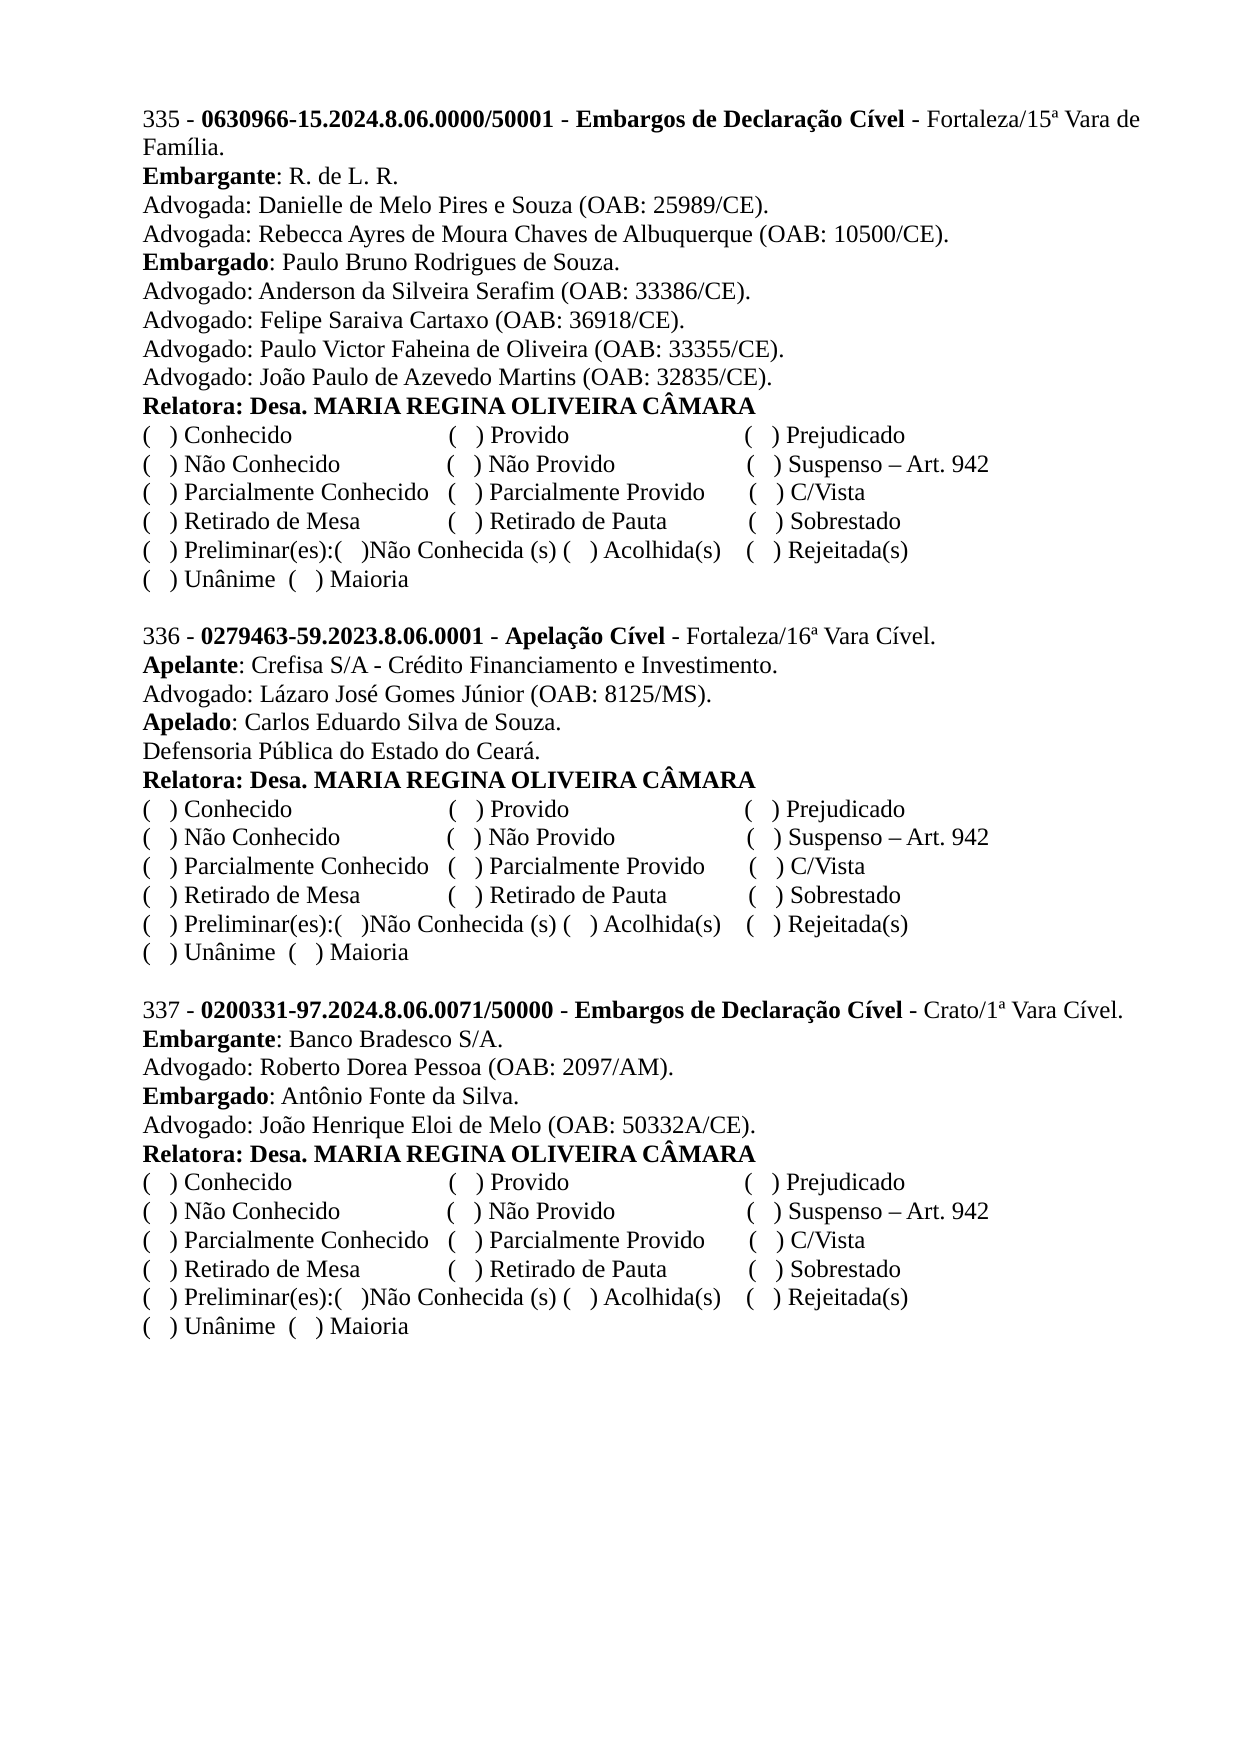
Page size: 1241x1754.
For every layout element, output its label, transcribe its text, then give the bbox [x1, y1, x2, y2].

text Embargado: Antônio Fonte da Silva. [142, 1081, 1141, 1110]
text Advogado: Paulo Victor Faheina de Oliveira (OAB: 33355/CE). [142, 334, 1141, 362]
text Embargado: Paulo Bruno Rodrigues de Souza. [142, 247, 1141, 276]
text ( ) Conhecido ( ) Provido ( ) Prejudicado [142, 794, 1141, 822]
text 337 - 0200331-97.2024.8.06.0071/50000 - Embargos de Declaração Cível - Crato/1ª Vara Cível. [142, 995, 1141, 1024]
text ( ) Unânime ( ) Maioria [142, 564, 1158, 592]
text 336 - 0279463-59.2023.8.06.0001 - Apelação Cível - Fortaleza/16ª Vara Cível. [142, 621, 1141, 650]
text ( ) Conhecido ( ) Provido ( ) Prejudicado [142, 420, 1141, 449]
text ( ) Parcialmente Conhecido ( ) Parcialmente Provido ( ) C/Vista [142, 477, 1158, 506]
text Advogada: Rebecca Ayres de Moura Chaves de Albuquerque (OAB: 10500/CE). [142, 219, 1141, 247]
text Advogado: Lázaro José Gomes Júnior (OAB: 8125/MS). [142, 679, 1141, 707]
text ( ) Não Conhecido ( ) Não Provido ( ) Suspenso – Art. 942 [142, 449, 1158, 477]
text ( ) Unânime ( ) Maioria [142, 937, 1158, 966]
text ( ) Não Conhecido ( ) Não Provido ( ) Suspenso – Art. 942 [142, 1196, 1158, 1225]
text Advogado: Roberto Dorea Pessoa (OAB: 2097/AM). [142, 1052, 1141, 1081]
text 335 - 0630966-15.2024.8.06.0000/50001 - Embargos de Declaração Cível - Fortaleza/15ª Vara de Família. [142, 104, 1141, 161]
text Advogado: João Paulo de Azevedo Martins (OAB: 32835/CE). [142, 362, 1141, 391]
text Apelado: Carlos Eduardo Silva de Souza. [142, 707, 1141, 736]
text ( ) Parcialmente Conhecido ( ) Parcialmente Provido ( ) C/Vista [142, 1225, 1158, 1254]
text ( ) Retirado de Mesa ( ) Retirado de Pauta ( ) Sobrestado [142, 880, 1158, 909]
text Relatora: Desa. MARIA REGINA OLIVEIRA CÂMARA [142, 765, 1141, 794]
text Advogado: Felipe Saraiva Cartaxo (OAB: 36918/CE). [142, 305, 1141, 334]
text Embargante: R. de L. R. [142, 161, 1141, 190]
text Relatora: Desa. MARIA REGINA OLIVEIRA CÂMARA [142, 1139, 1141, 1167]
text Advogada: Danielle de Melo Pires e Souza (OAB: 25989/CE). [142, 190, 1141, 219]
text ( ) Preliminar(es):( )Não Conhecida (s) ( ) Acolhida(s) ( ) Rejeitada(s) [142, 909, 1158, 937]
text ( ) Preliminar(es):( )Não Conhecida (s) ( ) Acolhida(s) ( ) Rejeitada(s) [142, 1282, 1158, 1311]
text ( ) Retirado de Mesa ( ) Retirado de Pauta ( ) Sobrestado [142, 506, 1158, 535]
text ( ) Retirado de Mesa ( ) Retirado de Pauta ( ) Sobrestado [142, 1254, 1158, 1282]
text Relatora: Desa. MARIA REGINA OLIVEIRA CÂMARA [142, 391, 1141, 420]
text Defensoria Pública do Estado do Ceará. [142, 736, 1141, 765]
text ( ) Preliminar(es):( )Não Conhecida (s) ( ) Acolhida(s) ( ) Rejeitada(s) [142, 535, 1158, 564]
text Advogado: Anderson da Silveira Serafim (OAB: 33386/CE). [142, 276, 1141, 305]
text ( ) Unânime ( ) Maioria [142, 1311, 1158, 1340]
text Advogado: João Henrique Eloi de Melo (OAB: 50332A/CE). [142, 1110, 1141, 1139]
text ( ) Parcialmente Conhecido ( ) Parcialmente Provido ( ) C/Vista [142, 851, 1158, 880]
text Embargante: Banco Bradesco S/A. [142, 1024, 1141, 1052]
text ( ) Conhecido ( ) Provido ( ) Prejudicado [142, 1167, 1141, 1196]
text Apelante: Crefisa S/A - Crédito Financiamento e Investimento. [142, 650, 1141, 679]
text ( ) Não Conhecido ( ) Não Provido ( ) Suspenso – Art. 942 [142, 822, 1158, 851]
